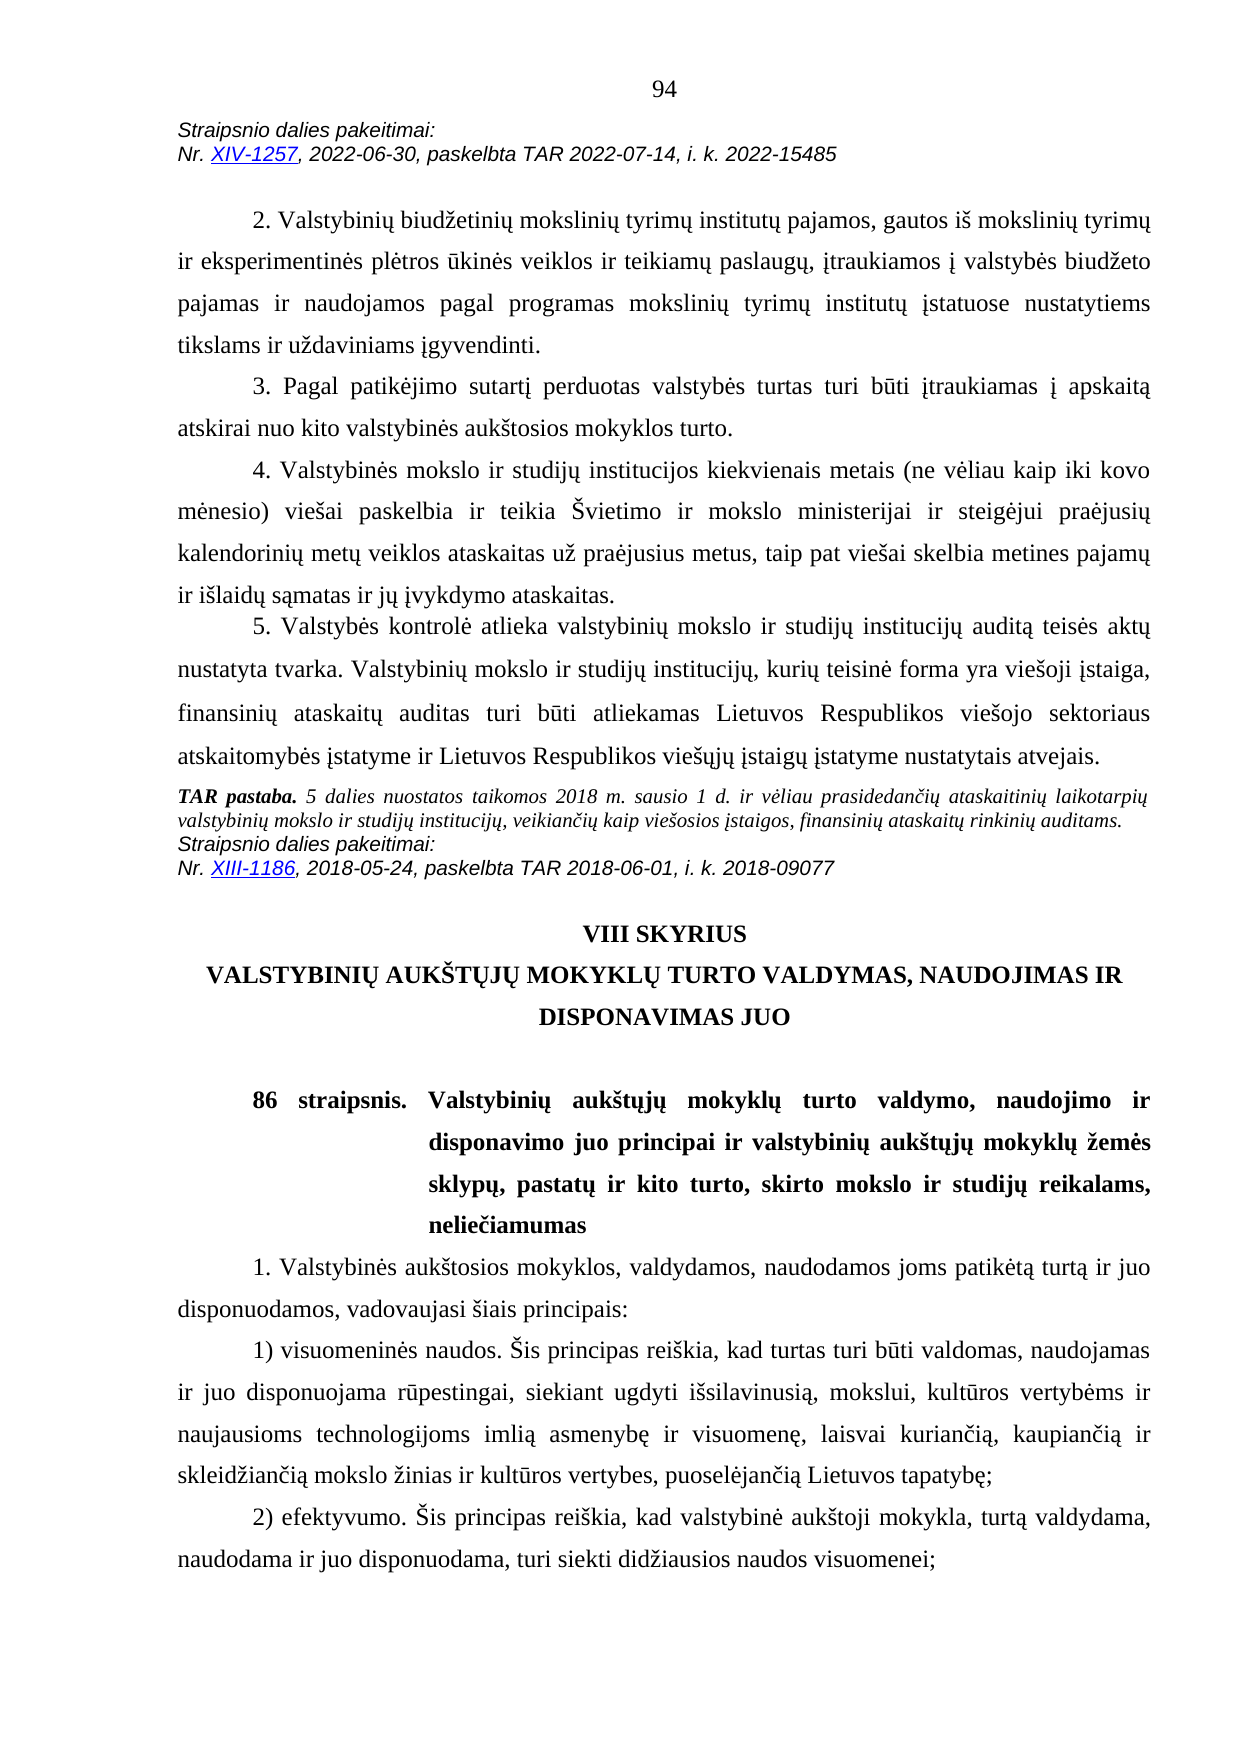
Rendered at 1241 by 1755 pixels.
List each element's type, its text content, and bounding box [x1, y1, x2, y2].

text 2) efektyvumo. Šis principas reiškia, kad valstybinė aukštoji mokykla, turtą valdydama, naudodama ir juo disponuodama, turi siekti didžiausios naudos visuomenei; [177, 1492, 1152, 1575]
text 4. Valstybinės mokslo ir studijų institucijos kiekvienais metais (ne vėliau kaip iki kovo mėnesio) viešai paskelbia ir teikia Švietimo ir mokslo ministerijai ir steigėjui praėjusių kalendorinių metų veiklos ataskaitas už praėjusius metus, taip pat viešai skelbia metines pajamų ir išlaidų sąmatas ir jų įvykdymo ataskaitas. [177, 445, 1152, 611]
text 86 straipsnis. Valstybinių aukštųjų mokyklų turto valdymo, naudojimo ir disponavimo juo principai ir valstybinių aukštųjų mokyklų žemės sklypų, pastatų ir kito turto, skirto mokslo ir studijų reikalams, neliečiamumas [252, 1075, 1152, 1242]
text TAR pastaba. 5 dalies nuostatos taikomos 2018 m. sausio 1 d. ir vėliau prasidedančių ataskaitinių laikotarpių valstybinių mokslo ir studijų institucijų, veikiančių kaip viešosios įstaigos, finansinių ataskaitų rinkinių auditams. [177, 784, 1152, 832]
text Nr. XIV-1257, 2022-06-30, paskelbta TAR 2022-07-14, i. k. 2022-15485 [177, 142, 1152, 166]
text Straipsnio dalies pakeitimai: [177, 832, 1152, 856]
text 1. Valstybinės aukštosios mokyklos, valdydamos, naudodamos joms patikėtą turtą ir juo disponuodamos, vadovaujasi šiais principais: [177, 1242, 1152, 1325]
text 3. Pagal patikėjimo sutartį perduotas valstybės turtas turi būti įtraukiamas į apskaitą atskirai nuo kito valstybinės aukštosios mokyklos turto. [177, 361, 1152, 445]
text 2. Valstybinių biudžetinių mokslinių tyrimų institutų pajamos, gautos iš mokslinių tyrimų ir eksperimentinės plėtros ūkinės veiklos ir teikiamų paslaugų, įtraukiamos į valstybės biudžeto pajamas ir naudojamos pagal programas mokslinių tyrimų institutų įstatuose nustatytiems tikslams ir uždaviniams įgyvendinti. [177, 195, 1152, 361]
text Nr. XIII-1186, 2018-05-24, paskelbta TAR 2018-06-01, i. k. 2018-09077 [177, 856, 1152, 880]
text Straipsnio dalies pakeitimai: [177, 118, 1152, 142]
text VALSTYBINIŲ AUKŠTŲJŲ MOKYKLŲ TURTO VALDYMAS, NAUDOJIMAS IR DISPONAVIMAS JUO [177, 950, 1152, 1034]
text VIII SKYRIUS [177, 909, 1152, 950]
text 1) visuomeninės naudos. Šis principas reiškia, kad turtas turi būti valdomas, naudojamas ir juo disponuojama rūpestingai, siekiant ugdyti išsilavinusią, mokslui, kultūros vertybėms ir naujausioms technologijoms imlią asmenybę ir visuomenę, laisvai kuriančią, kaupiančią ir skleidžiančią mokslo žinias ir kultūros vertybes, puoselėjančią Lietuvos tapatybę; [177, 1325, 1152, 1492]
text 5. Valstybės kontrolė atlieka valstybinių mokslo ir studijų institucijų auditą teisės aktų nustatyta tvarka. Valstybinių mokslo ir studijų institucijų, kurių teisinė forma yra viešoji įstaiga, finansinių ataskaitų auditas turi būti atliekamas Lietuvos Respublikos viešojo sektoriaus atskaitomybės įstatyme ir Lietuvos Respublikos viešųjų įstaigų įstatyme nustatytais atvejais. [177, 611, 1152, 769]
